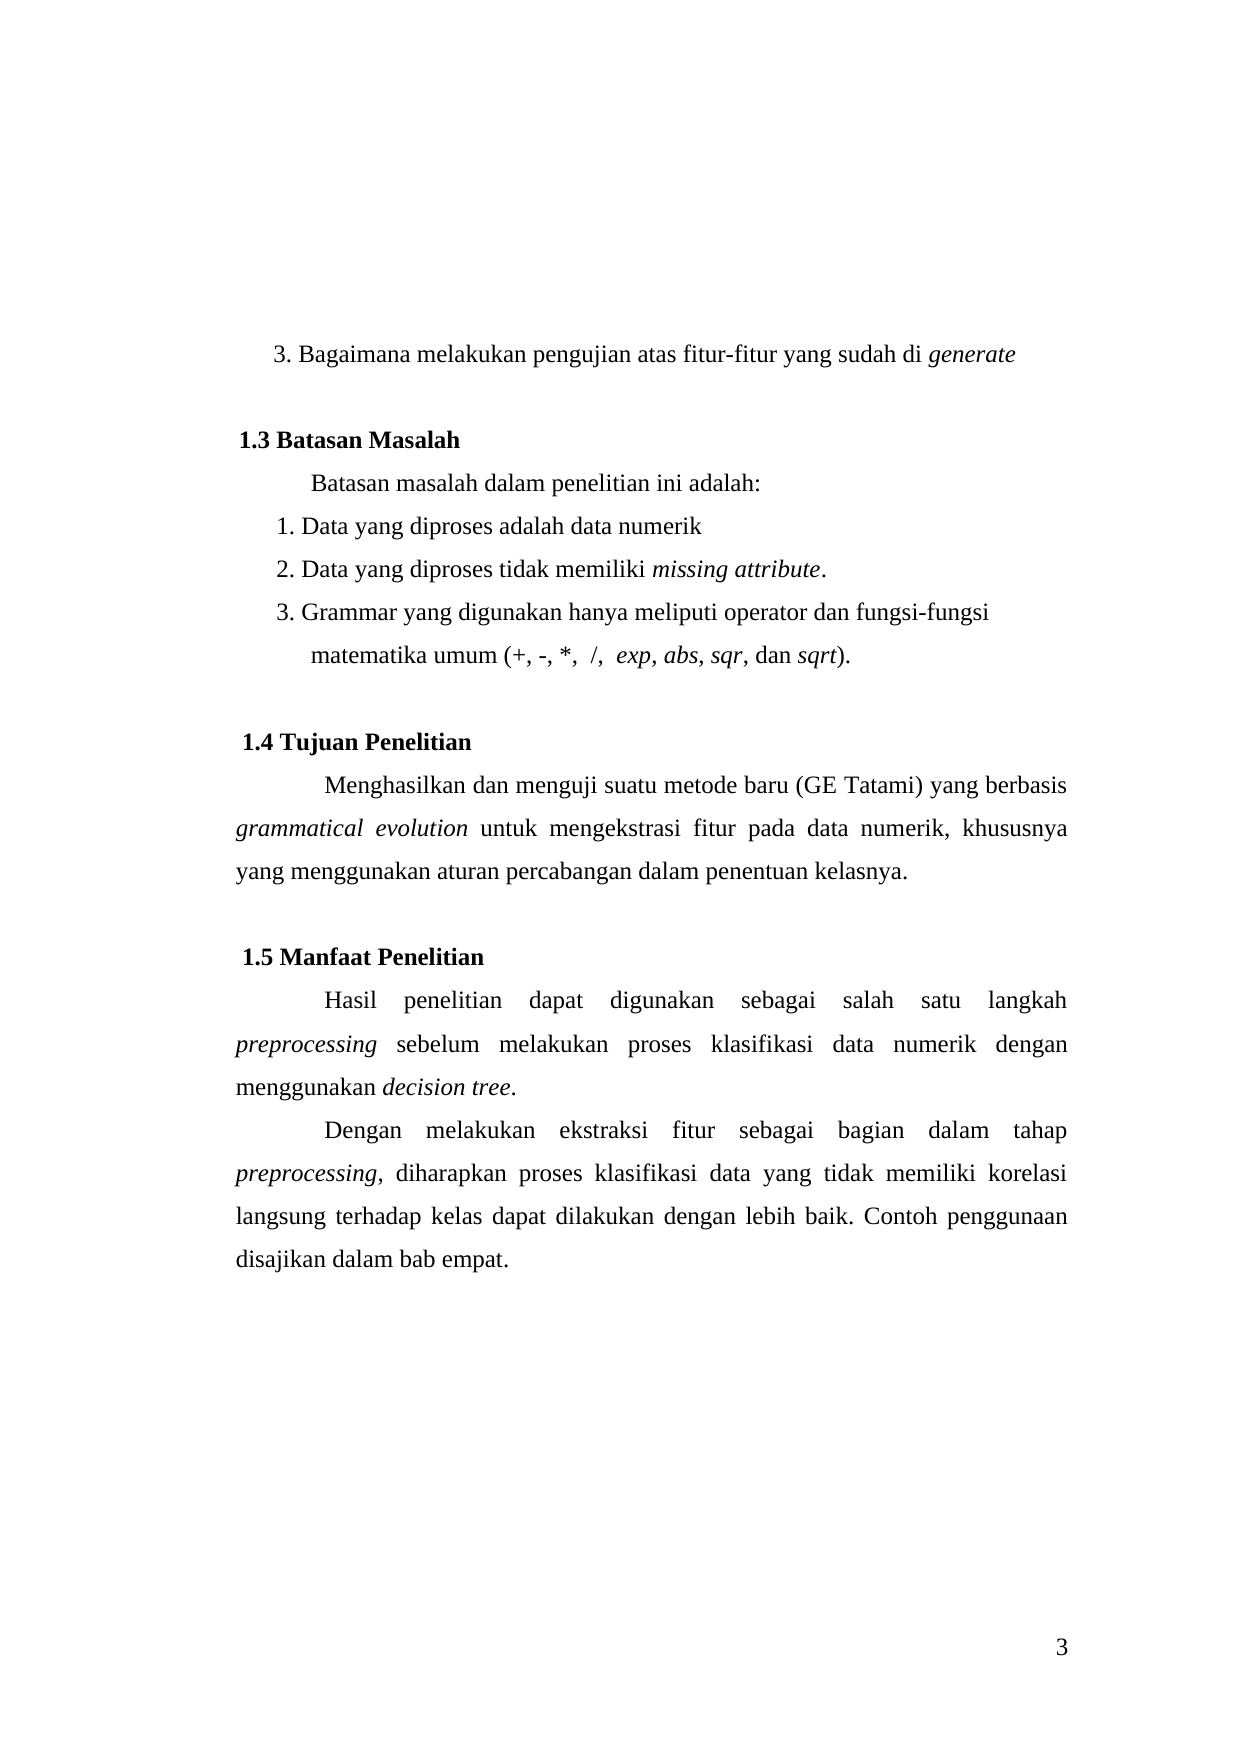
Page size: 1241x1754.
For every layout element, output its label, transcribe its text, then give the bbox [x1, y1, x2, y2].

subtitle Manfaat Penelitian [242, 942, 1068, 971]
text Hasil penelitian dapat digunakan sebagai salah satu langkah preprocessing sebelum melakukan proses klasifikasi data numerik dengan menggunakan decision tree. [236, 986, 1068, 1101]
list Data yang diproses tidak memiliki missing attribute. [276, 554, 1068, 583]
list Grammar yang digunakan hanya meliputi operator dan fungsi-fungsi matematika umum (+, -, *, /, exp, abs, sqr, dan sqrt). [276, 597, 1068, 669]
list Bagaimana melakukan pengujian atas fitur-fitur yang sudah di generate [273, 339, 1068, 367]
list Data yang diproses adalah data numerik [276, 511, 1068, 540]
text Batasan masalah dalam penelitian ini adalah: [236, 468, 1068, 497]
text Dengan melakukan ekstraksi fitur sebagai bagian dalam tahap preprocessing, diharapkan proses klasifikasi data yang tidak memiliki korelasi langsung terhadap kelas dapat dilakukan dengan lebih baik. Contoh penggunaan disajikan dalam bab empat. [236, 1115, 1068, 1273]
subtitle Batasan Masalah [239, 425, 1068, 454]
text Menghasilkan dan menguji suatu metode baru (GE Tatami) yang berbasis grammatical evolution untuk mengekstrasi fitur pada data numerik, khususnya yang menggunakan aturan percabangan dalam penentuan kelasnya. [236, 770, 1068, 885]
subtitle Tujuan Penelitian [242, 727, 1068, 756]
